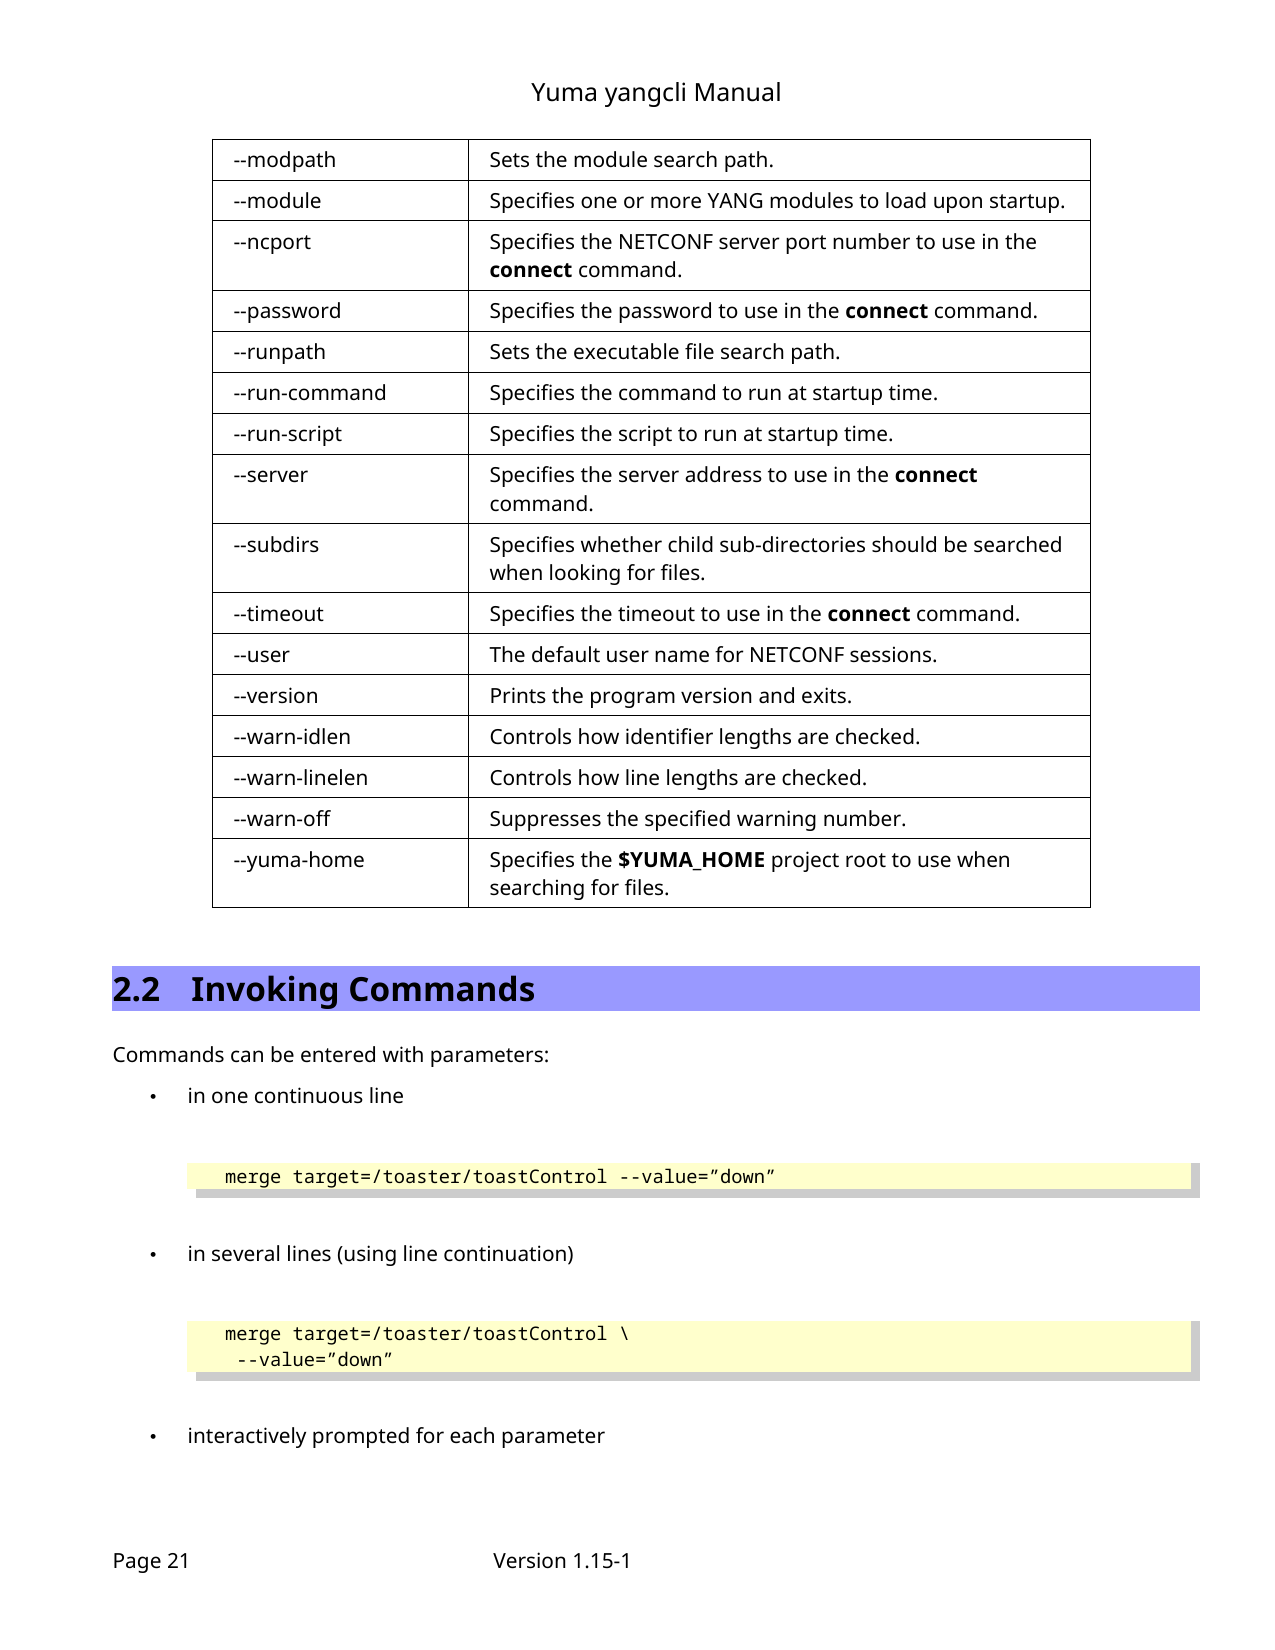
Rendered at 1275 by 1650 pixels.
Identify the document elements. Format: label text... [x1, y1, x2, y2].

table_cell Specifies the NETCONF server port number to use in the connect command. [469, 221, 1090, 290]
table_cell --warn-off [213, 798, 468, 838]
table_cell Specifies the command to run at startup time. [469, 373, 1090, 413]
list merge target=/toaster/toastControl --value=”down” [187, 1163, 1191, 1189]
list interactively prompted for each parameter [150, 1422, 1200, 1450]
table_cell --version [213, 675, 468, 715]
list in several lines (using line continuation) [150, 1239, 1200, 1267]
table_cell --module [213, 181, 468, 220]
table_cell Specifies the timeout to use in the connect command. [469, 593, 1090, 633]
table_cell --user [213, 634, 468, 674]
table_cell Prints the program version and exits. [469, 675, 1090, 715]
table_cell Specifies the password to use in the connect command. [469, 291, 1090, 331]
table_cell Specifies the server address to use in the connect command. [469, 455, 1090, 523]
list in one continuous line [150, 1081, 1200, 1110]
table_cell --warn-idlen [213, 716, 468, 756]
table_cell --server [213, 455, 468, 523]
table_cell The default user name for NETCONF sessions. [469, 634, 1090, 674]
table_cell --run-script [213, 414, 468, 453]
table_cell --yuma-home [213, 839, 468, 907]
table_cell Specifies whether child sub-directories should be searched when looking for files. [469, 524, 1090, 592]
table_cell --ncport [213, 221, 468, 290]
table_cell Sets the executable file search path. [469, 332, 1090, 372]
list merge target=/toaster/toastControl \ --value=”down” [187, 1321, 1191, 1372]
table_cell --runpath [213, 332, 468, 372]
table_cell --modpath [213, 140, 468, 179]
table_cell --warn-linelen [213, 757, 468, 797]
table_cell --subdirs [213, 524, 468, 592]
table_cell Specifies the $YUMA_HOME project root to use when searching for files. [469, 839, 1090, 907]
text Commands can be entered with parameters: [112, 1041, 1200, 1069]
table_cell --run-command [213, 373, 468, 413]
table_cell Sets the module search path. [469, 140, 1090, 179]
table_cell Controls how line lengths are checked. [469, 757, 1090, 797]
table_cell Controls how identifier lengths are checked. [469, 716, 1090, 756]
table_cell --password [213, 291, 468, 331]
table_cell Specifies one or more YANG modules to load upon startup. [469, 181, 1090, 220]
table_cell Specifies the script to run at startup time. [469, 414, 1090, 453]
table_cell Suppresses the specified warning number. [469, 798, 1090, 838]
subtitle Invoking Commands [112, 966, 1200, 1011]
table_cell --timeout [213, 593, 468, 633]
